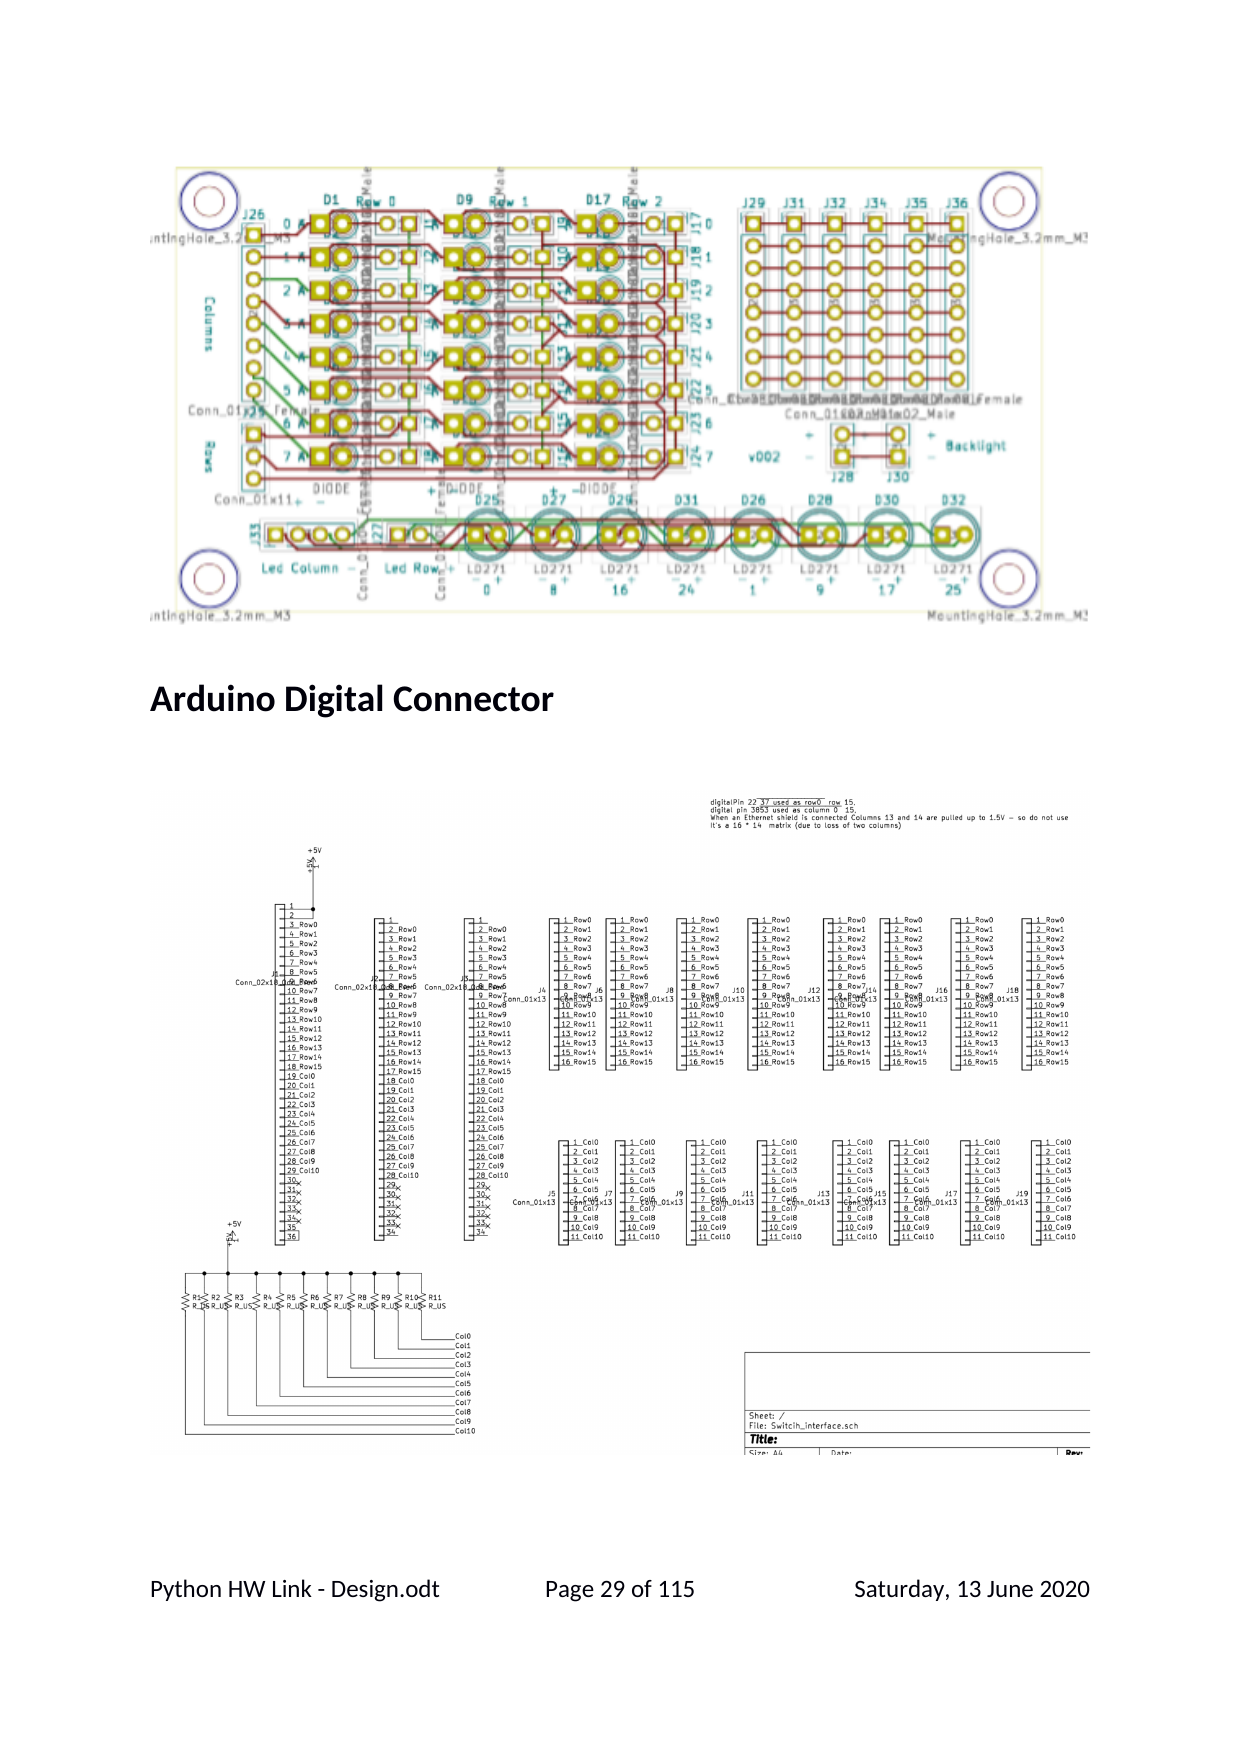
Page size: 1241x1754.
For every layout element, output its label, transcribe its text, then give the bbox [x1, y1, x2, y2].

picture [150, 790, 1091, 1455]
subtitle Arduino Digital Connector [150, 675, 1090, 721]
picture [150, 150, 1088, 638]
